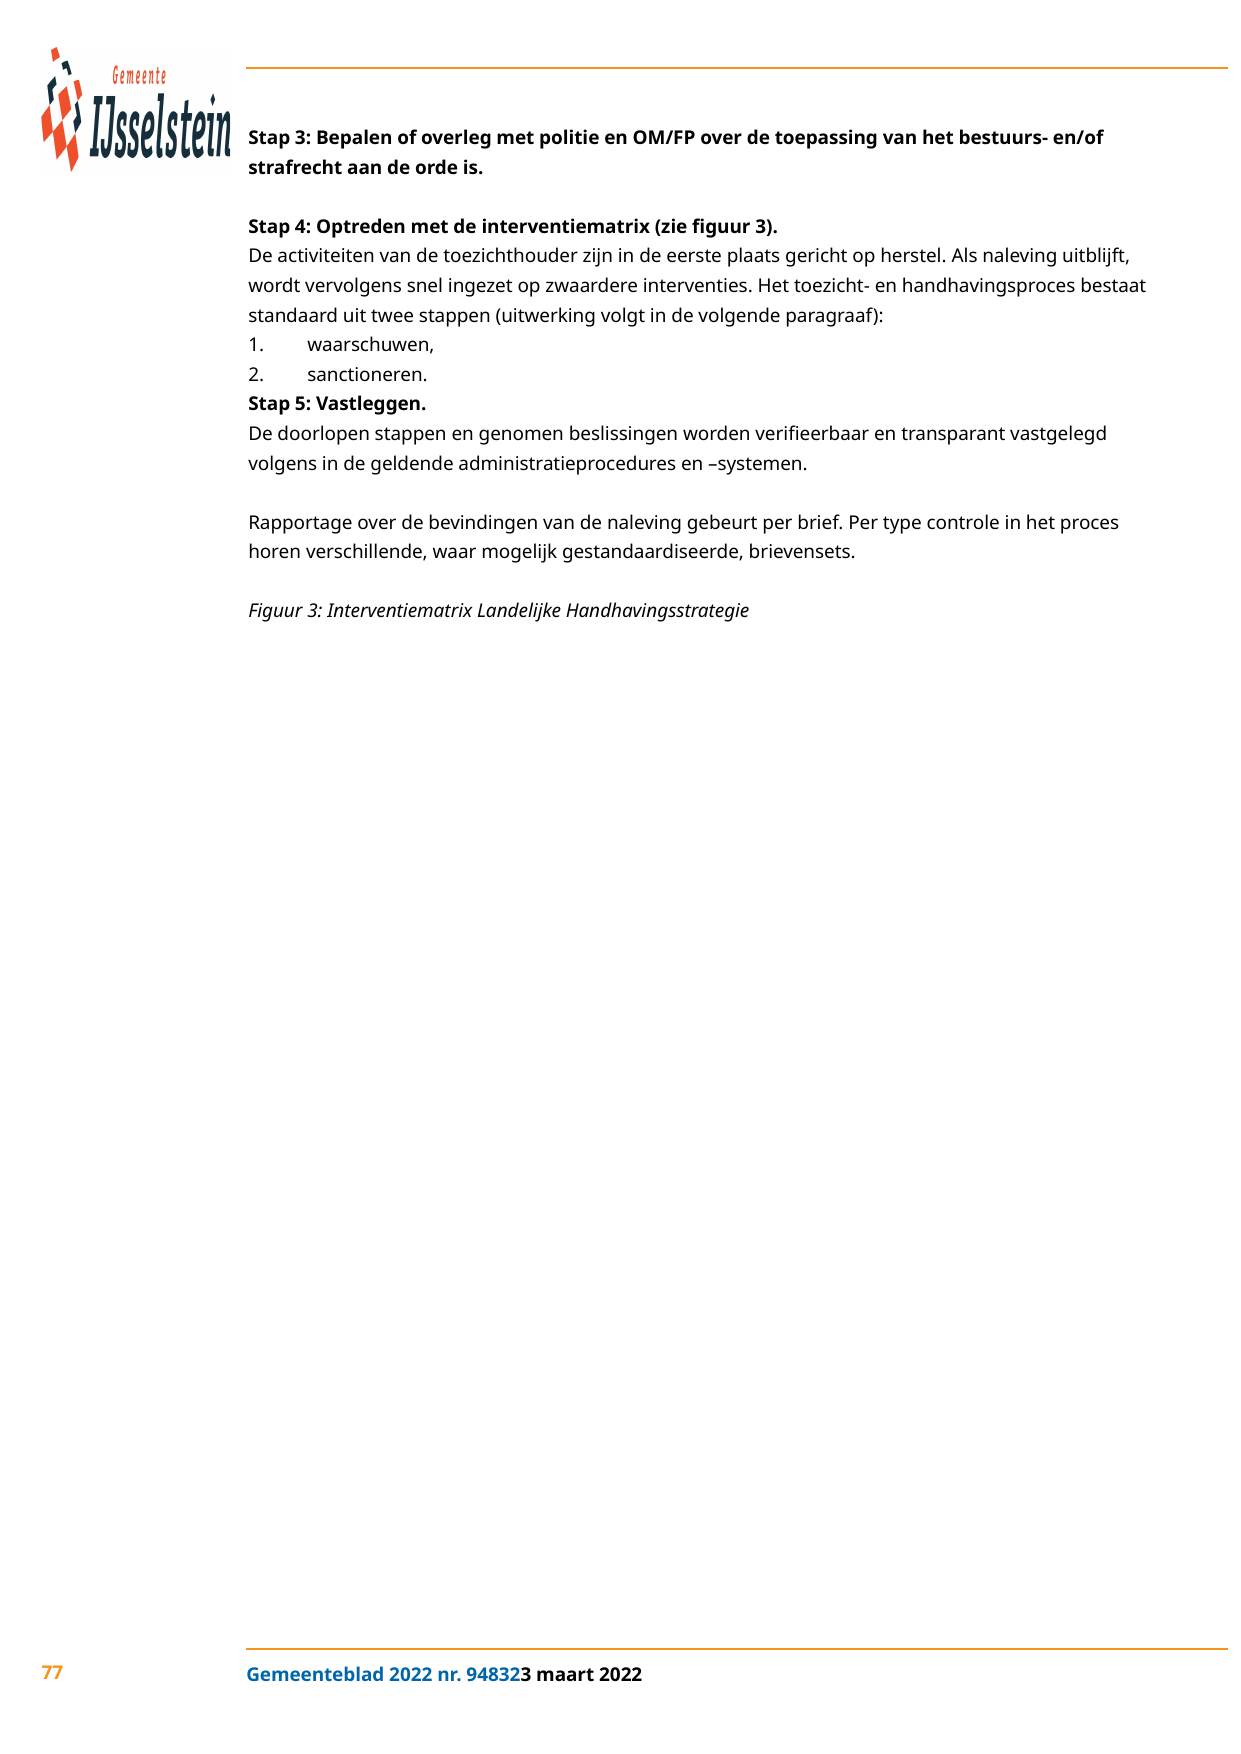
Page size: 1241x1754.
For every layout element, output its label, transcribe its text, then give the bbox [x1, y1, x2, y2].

text Stap 3: Bepalen of overleg met politie en OM/FP over de toepassing van het bestuurs- en/of strafrecht aan de orde is. [248, 124, 1152, 180]
text De activiteiten van de toezichthouder zijn in de eerste plaats gericht op herstel. Als naleving uitblijft, wordt vervolgens snel ingezet op zwaardere interventies. Het toezicht- en handhavingsproces bestaat standaard uit twee stappen (uitwerking volgt in de volgende paragraaf): [248, 243, 1152, 328]
list sanctioneren. [248, 361, 1152, 387]
text Figuur 3: Interventiematrix Landelijke Handhavingsstrategie [248, 598, 1152, 623]
picture [41, 47, 231, 172]
text De doorlopen stappen en genomen beslissingen worden verifieerbaar en transparant vastgelegd volgens in de geldende administratieprocedures en –systemen. [248, 420, 1152, 476]
list waarschuwen, [248, 331, 1152, 357]
text Stap 5: Vastleggen. [248, 391, 1152, 416]
text Stap 4: Optreden met de interventiematrix (zie figuur 3). [248, 213, 1152, 239]
text Rapportage over de bevindingen van de naleving gebeurt per brief. Per type controle in het proces horen verschillende, waar mogelijk gestandaardiseerde, brievensets. [248, 509, 1152, 564]
